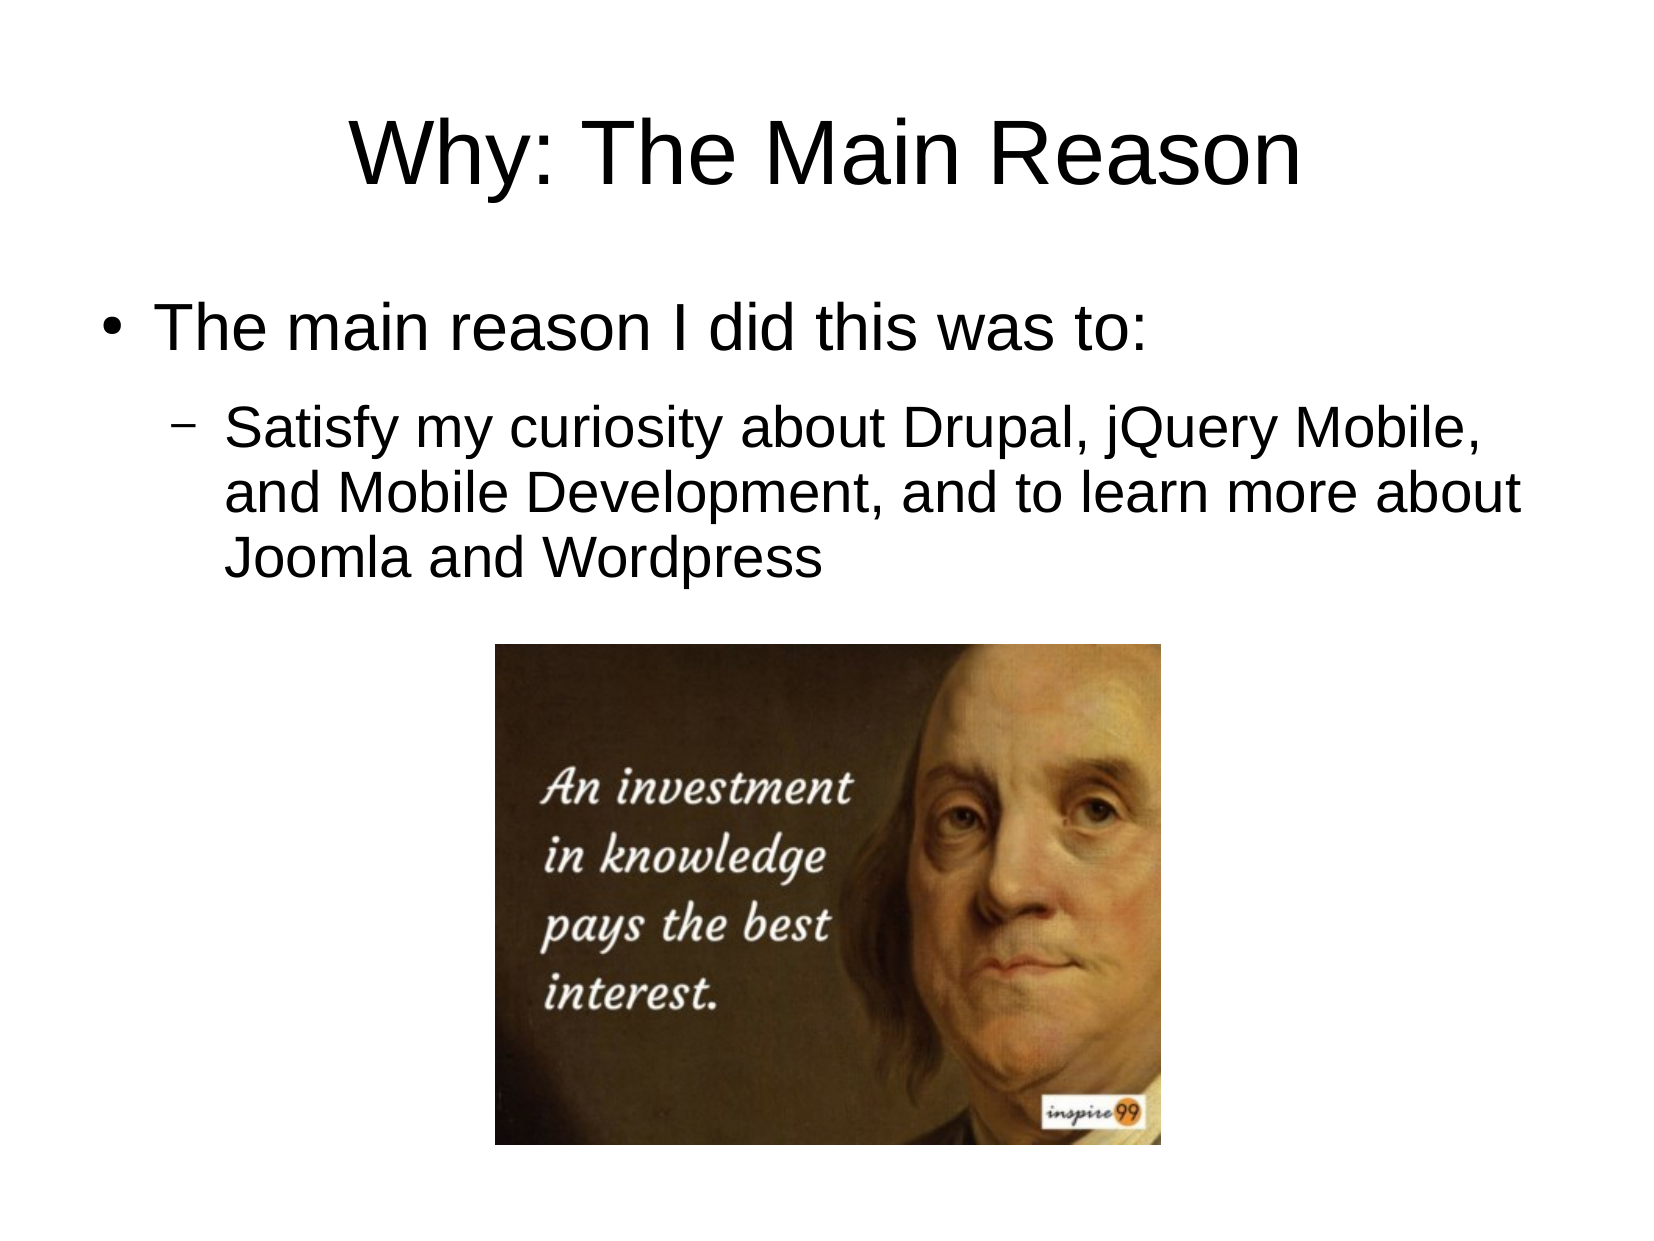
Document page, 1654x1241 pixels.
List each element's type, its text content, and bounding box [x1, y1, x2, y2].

list The main reason I did this was to: Satisfy my curiosity about Drupal, jQuery Mobile, and Mobile Development, and to learn more about Joomla and Wordpress [82, 290, 1571, 1010]
picture [495, 644, 1161, 1145]
title Why: The Main Reason [82, 49, 1571, 257]
